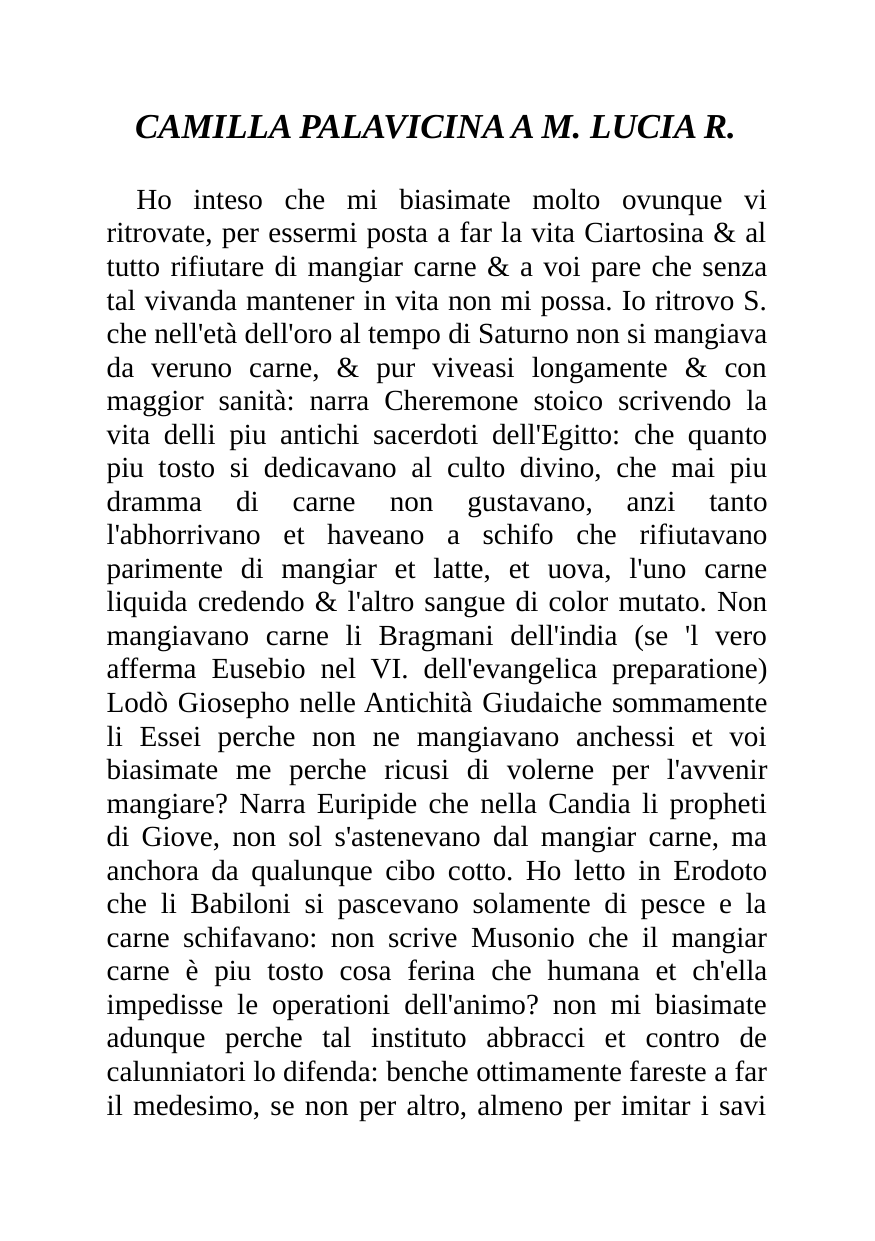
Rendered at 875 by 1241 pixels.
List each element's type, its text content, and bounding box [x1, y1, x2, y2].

text Ho inteso che mi biasimate molto ovunque vi ritrovate, per essermi posta a far la vita Ciartosina & al tutto rifiutare di mangiar carne & a voi pare che senza tal vivanda mantener in vita non mi possa. Io ritrovo S. che nell'età dell'oro al tempo di Saturno non si mangiava da veruno carne, & pur viveasi longamente & con maggior sanità: narra Cheremone stoico scrivendo la vita delli piu antichi sacerdoti dell'Egitto: che quanto piu tosto si dedicavano al culto divino, che mai piu dramma di carne non gustavano, anzi tanto l'abhorrivano et haveano a schifo che rifiutavano parimente di mangiar et latte, et uova, l'uno carne liquida credendo & l'altro sangue di color mutato. Non mangiavano carne li Bragmani dell'india (se 'l vero afferma Eusebio nel VI. dell'evangelica preparatione) Lodò Giosepho nelle Antichità Giudaiche sommamente li Essei perche non ne mangiavano anchessi et voi biasimate me perche ricusi di volerne per l'avvenir mangiare? Narra Euripide che nella Candia li propheti di Giove, non sol s'astenevano dal mangiar carne, ma anchora da qualunque cibo cotto. Ho letto in Erodoto che li Babiloni si pascevano solamente di pesce e la carne schifavano: non scrive Musonio che il mangiar carne è piu tosto cosa ferina che humana et ch'ella impedisse le operationi dell'animo? non mi biasimate adunque perche tal instituto abbracci et contro de calunniatori lo difenda: benche ottimamente fareste a far il medesimo, se non per altro, almeno per imitar i savi [106, 182, 768, 1121]
subtitle CAMILLA PALAVICINA A M. LUCIA R. [106, 106, 768, 147]
